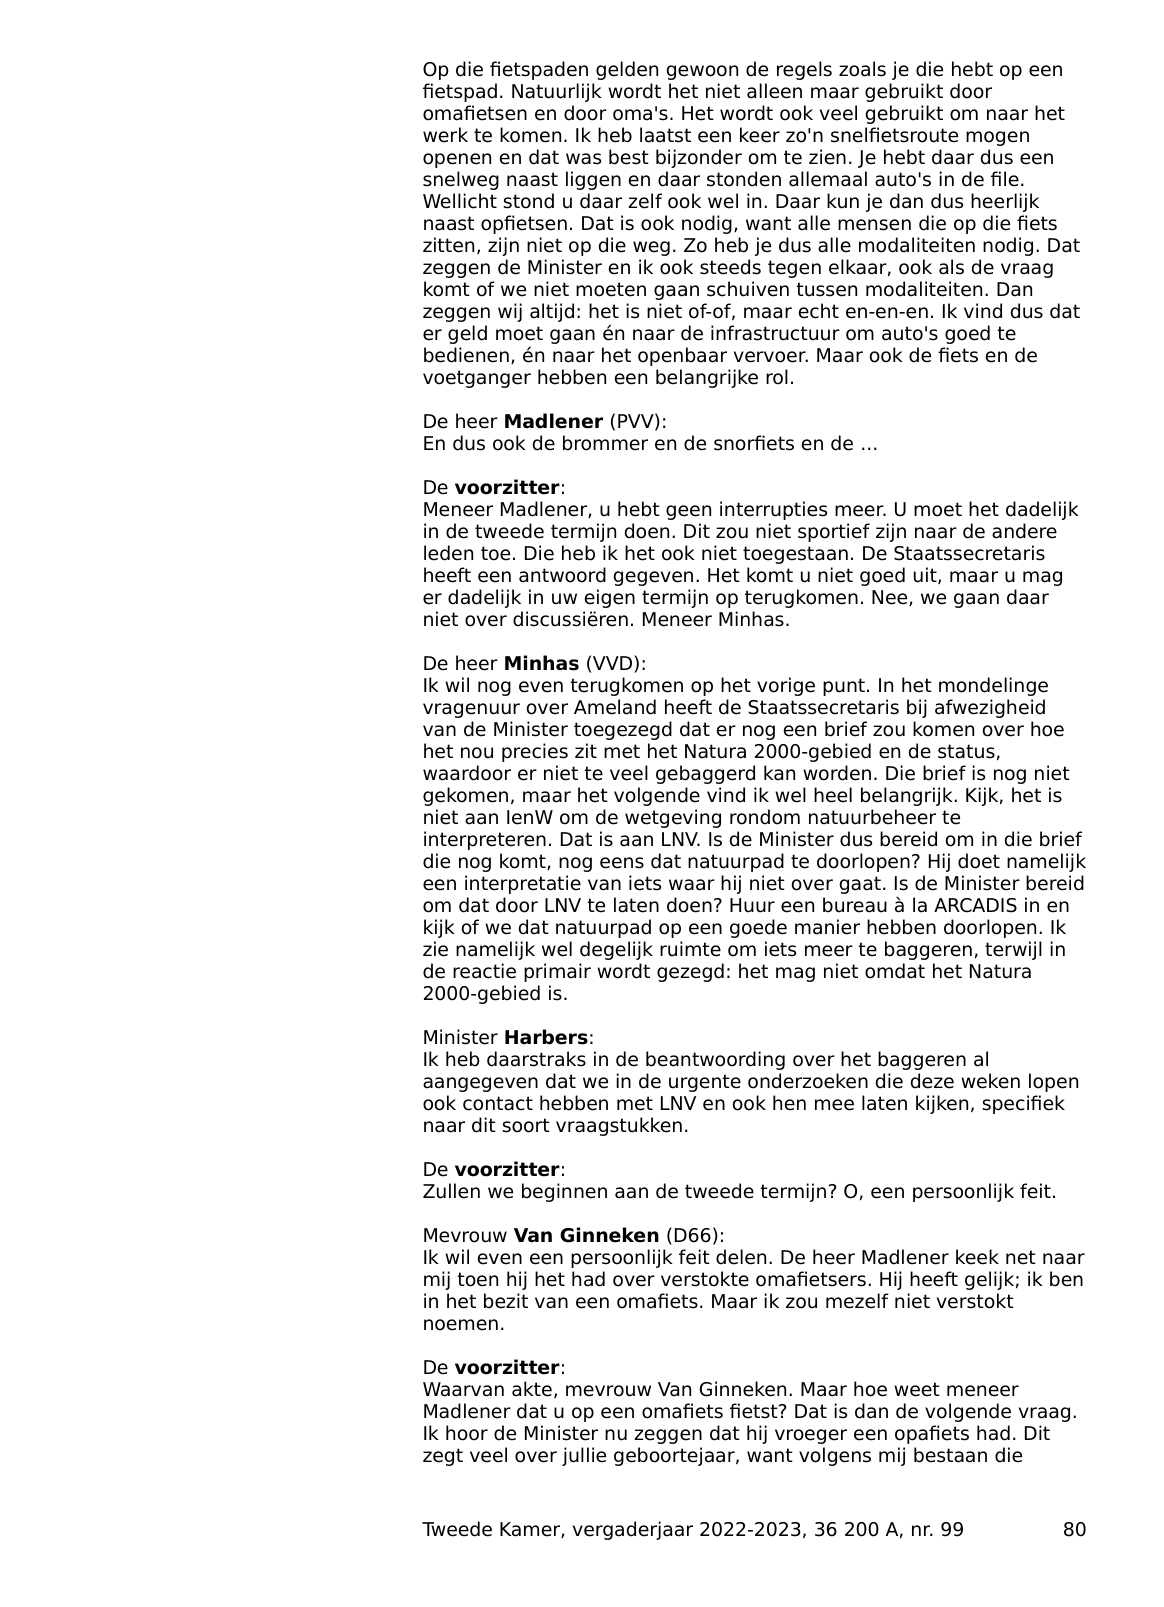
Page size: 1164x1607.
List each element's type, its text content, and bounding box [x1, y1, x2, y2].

text De voorzitter: [422, 1159, 1087, 1181]
text De heer Madlener (PVV): [422, 411, 1087, 433]
text Zullen we beginnen aan de tweede termijn? O, een persoonlijk feit. [422, 1181, 1087, 1203]
text Meneer Madlener, u hebt geen interrupties meer. U moet het dadelijk in de tweede termijn doen. Dit zou niet sportief zijn naar de andere leden toe. Die heb ik het ook niet toegestaan. De Staatssecretaris heeft een antwoord gegeven. Het komt u niet goed uit, maar u mag er dadelijk in uw eigen termijn op terugkomen. Nee, we gaan daar niet over discussiëren. Meneer Minhas. [422, 499, 1087, 631]
text Waarvan akte, mevrouw Van Ginneken. Maar hoe weet meneer Madlener dat u op een omafiets fietst? Dat is dan de volgende vraag. Ik hoor de Minister nu zeggen dat hij vroeger een opafiets had. Dit zegt veel over jullie geboortejaar, want volgens mij bestaan die [422, 1379, 1087, 1467]
text Mevrouw Van Ginneken (D66): [422, 1225, 1087, 1247]
text De voorzitter: [422, 477, 1087, 499]
text Ik heb daarstraks in de beantwoording over het baggeren al aangegeven dat we in de urgente onderzoeken die deze weken lopen ook contact hebben met LNV en ook hen mee laten kijken, specifiek naar dit soort vraagstukken. [422, 1049, 1087, 1137]
text Ik wil nog even terugkomen op het vorige punt. In het mondelinge vragenuur over Ameland heeft de Staatssecretaris bij afwezigheid van de Minister toegezegd dat er nog een brief zou komen over hoe het nou precies zit met het Natura 2000-gebied en de status, waardoor er niet te veel gebaggerd kan worden. Die brief is nog niet gekomen, maar het volgende vind ik wel heel belangrijk. Kijk, het is niet aan IenW om de wetgeving rondom natuurbeheer te interpreteren. Dat is aan LNV. Is de Minister dus bereid om in die brief die nog komt, nog eens dat natuurpad te doorlopen? Hij doet namelijk een interpretatie van iets waar hij niet over gaat. Is de Minister bereid om dat door LNV te laten doen? Huur een bureau à la ARCADIS in en kijk of we dat natuurpad op een goede manier hebben doorlopen. Ik zie namelijk wel degelijk ruimte om iets meer te baggeren, terwijl in de reactie primair wordt gezegd: het mag niet omdat het Natura 2000-gebied is. [422, 675, 1087, 1005]
text Minister Harbers: [422, 1027, 1087, 1049]
text En dus ook de brommer en de snorfiets en de ... [422, 433, 1087, 455]
text De voorzitter: [422, 1357, 1087, 1379]
text Ik wil even een persoonlijk feit delen. De heer Madlener keek net naar mij toen hij het had over verstokte omafietsers. Hij heeft gelijk; ik ben in het bezit van een omafiets. Maar ik zou mezelf niet verstokt noemen. [422, 1247, 1087, 1335]
text De heer Minhas (VVD): [422, 653, 1087, 675]
text Op die fietspaden gelden gewoon de regels zoals je die hebt op een fietspad. Natuurlijk wordt het niet alleen maar gebruikt door omafietsen en door oma's. Het wordt ook veel gebruikt om naar het werk te komen. Ik heb laatst een keer zo'n snelfietsroute mogen openen en dat was best bijzonder om te zien. Je hebt daar dus een snelweg naast liggen en daar stonden allemaal auto's in de file. Wellicht stond u daar zelf ook wel in. Daar kun je dan dus heerlijk naast opfietsen. Dat is ook nodig, want alle mensen die op die fiets zitten, zijn niet op die weg. Zo heb je dus alle modaliteiten nodig. Dat zeggen de Minister en ik ook steeds tegen elkaar, ook als de vraag komt of we niet moeten gaan schuiven tussen modaliteiten. Dan zeggen wij altijd: het is niet of-of, maar echt en-en-en. Ik vind dus dat er geld moet gaan én naar de infrastructuur om auto's goed te bedienen, én naar het openbaar vervoer. Maar ook de fiets en de voetganger hebben een belangrijke rol. [422, 59, 1087, 389]
